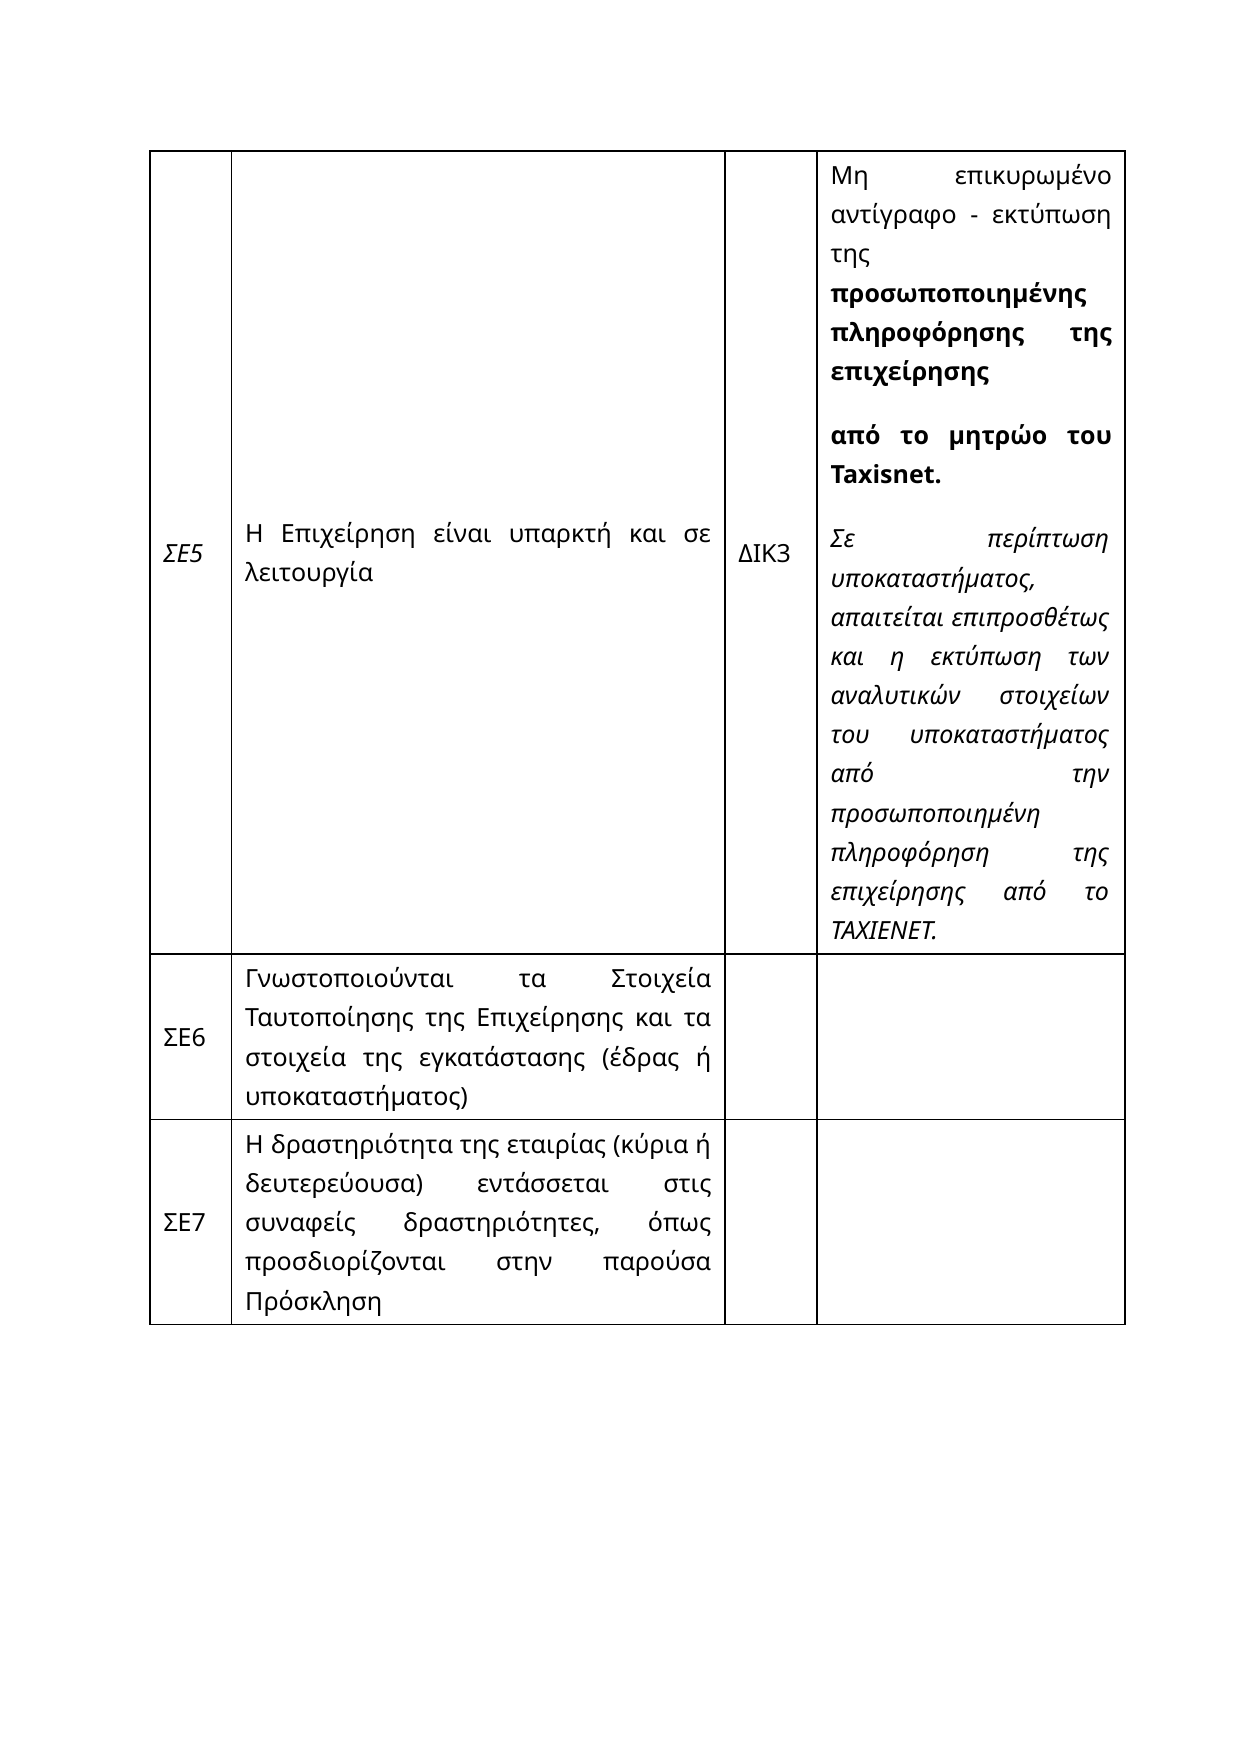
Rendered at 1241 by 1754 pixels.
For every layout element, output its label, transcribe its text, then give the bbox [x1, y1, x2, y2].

table_cell Η Επιχείρηση είναι υπαρκτή και σε λειτουργία [232, 152, 724, 953]
table_cell ΣΕ5 [151, 152, 231, 953]
table_cell ΔΙΚ3 [726, 152, 816, 953]
table_cell Μη επικυρωμένο αντίγραφο - εκτύπωση της προσωποποιημένης πληροφόρησης της επιχείρησης από το μητρώο του Taxisnet. Σε περίπτωση υποκαταστήματος, απαιτείται επιπροσθέτως και η εκτύπωση των αναλυτικών στοιχείων του υποκαταστήματος από την προσωποποιημένη πληροφόρηση της επιχείρησης από το ΤΑΧΙΕΝΕΤ. [818, 152, 1124, 953]
table_cell Η δραστηριότητα της εταιρίας (κύρια ή δευτερεύουσα) εντάσσεται στις συναφείς δραστηριότητες, όπως προσδιορίζονται στην παρούσα Πρόσκληση [232, 1120, 724, 1323]
table_cell [726, 1120, 816, 1323]
table_cell [726, 955, 816, 1119]
table_cell Γνωστοποιούνται τα Στοιχεία Ταυτοποίησης της Επιχείρησης και τα στοιχεία της εγκατάστασης (έδρας ή υποκαταστήματος) [232, 955, 724, 1119]
table_cell ΣΕ6 [151, 955, 231, 1119]
table_cell [818, 1120, 1124, 1323]
table_cell ΣΕ7 [151, 1120, 231, 1323]
table_cell [818, 955, 1124, 1119]
